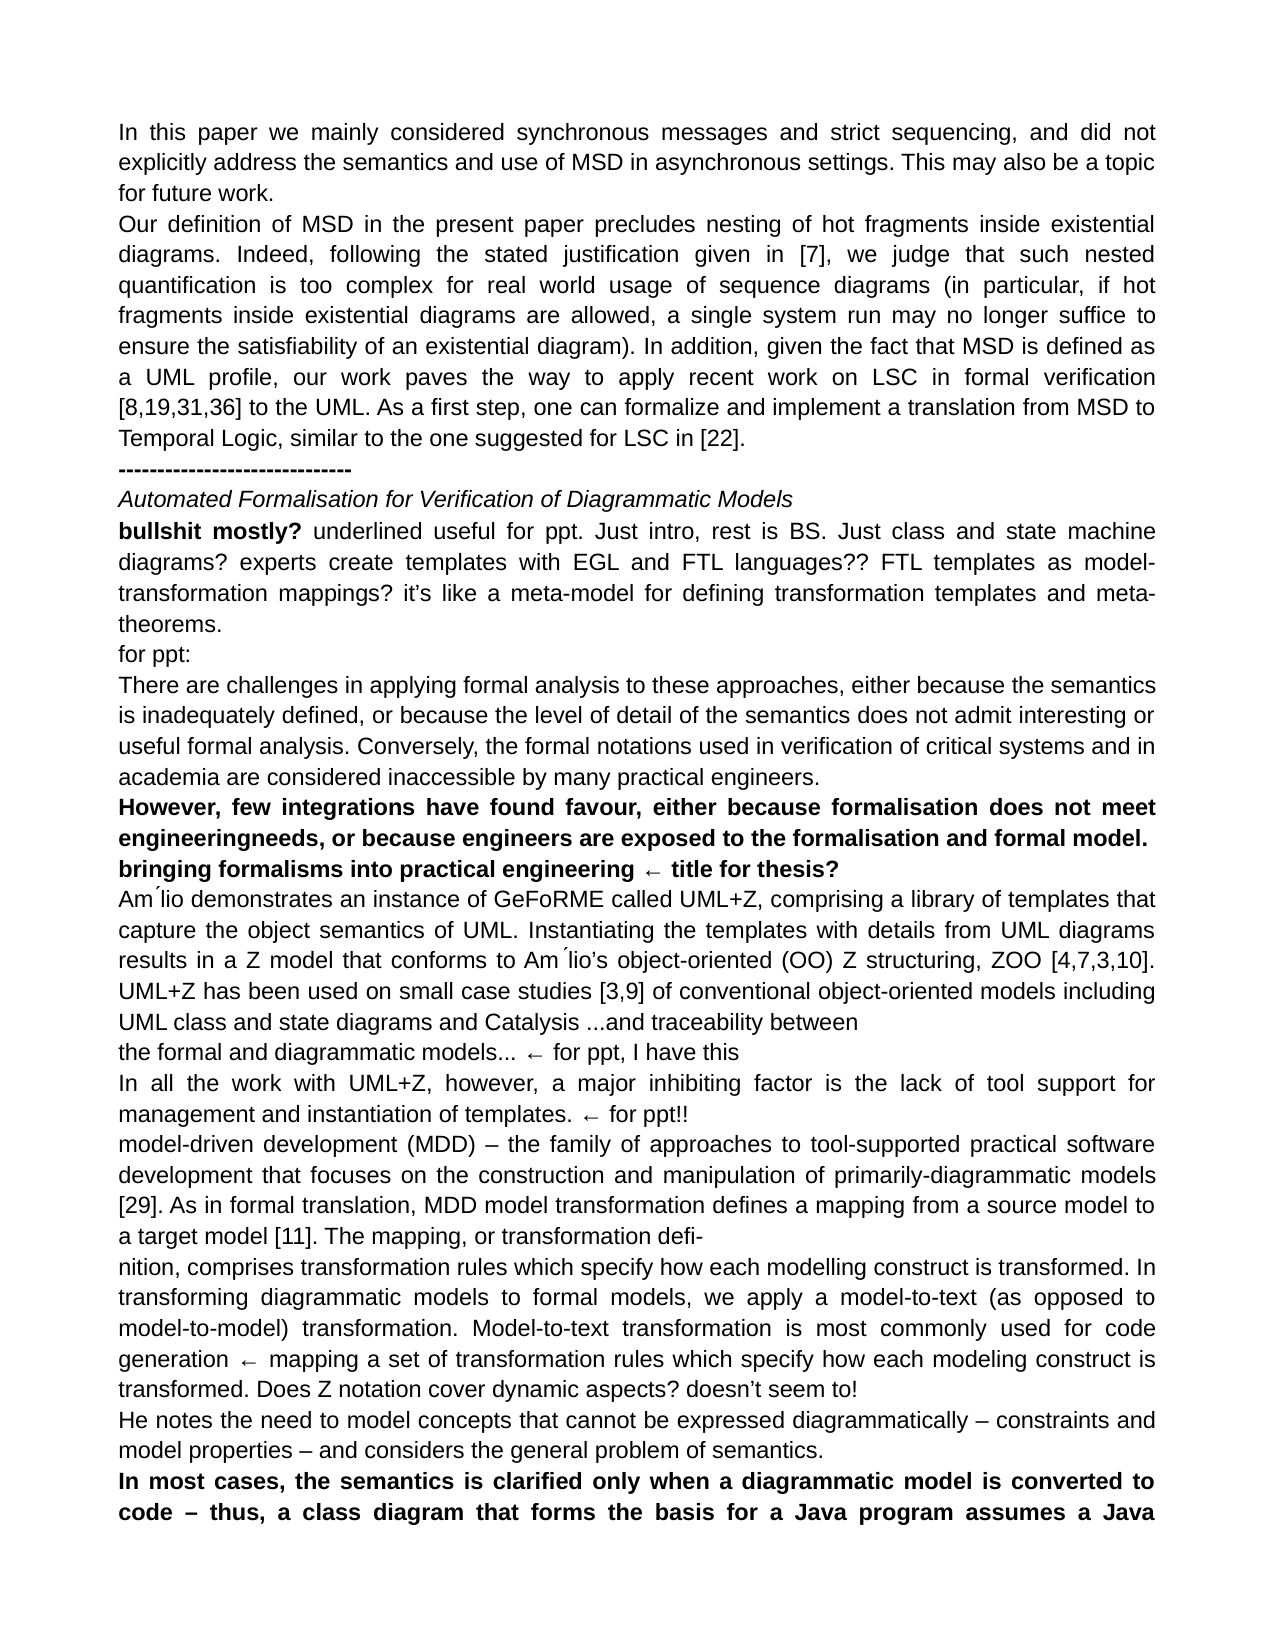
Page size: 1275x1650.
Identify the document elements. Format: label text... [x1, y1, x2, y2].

text There are challenges in applying formal analysis to these approaches, either because the semantics is inadequately defined, or because the level of detail of the semantics does not admit interesting or useful formal analysis. Conversely, the formal notations used in verification of critical systems and in academia are considered inaccessible by many practical engineers. [118, 671, 1157, 790]
text In all the work with UML+Z, however, a major inhibiting factor is the lack of tool support for management and instantiation of templates. ← for ppt!! [118, 1069, 1157, 1127]
text model-driven development (MDD) – the family of approaches to tool-supported practical software development that focuses on the construction and manipulation of primarily-diagrammatic models [29]. As in formal translation, MDD model transformation defines a mapping from a source model to a target model [11]. The mapping, or transformation defi- [118, 1131, 1157, 1249]
text In this paper we mainly considered synchronous messages and strict sequencing, and did not explicitly address the semantics and use of MSD in asynchronous settings. This may also be a topic for future work. [118, 118, 1157, 206]
text In most cases, the semantics is clarified only when a diagrammatic model is converted to code – thus, a class diagram that forms the basis for a Java program assumes a Java [118, 1467, 1157, 1525]
text Automated Formalisation for Verification of Diagrammatic Models [118, 486, 1157, 512]
text Our definition of MSD in the present paper precludes nesting of hot fragments inside existential diagrams. Indeed, following the stated justification given in [7], we judge that such nested quantification is too complex for real world usage of sequence diagrams (in particular, if hot fragments inside existential diagrams are allowed, a single system run may no longer suffice to ensure the satisfiability of an existential diagram). In addition, given the fact that MSD is defined as a UML profile, our work paves the way to apply recent work on LSC in formal verification [8,19,31,36] to the UML. As a first step, one can formalize and implement a translation from MSD to Temporal Logic, similar to the one suggested for LSC in [22]. [118, 210, 1157, 451]
text Am ́lio demonstrates an instance of GeFoRME called UML+Z, comprising a library of templates that capture the object semantics of UML. Instantiating the templates with details from UML diagrams results in a Z model that conforms to Am ́lio’s object-oriented (OO) Z structuring, ZOO [4,7,3,10]. UML+Z has been used on small case studies [3,9] of conventional object-oriented models including UML class and state diagrams and Catalysis ...and traceability between [118, 886, 1157, 1035]
text bringing formalisms into practical engineering ← title for thesis? [118, 855, 1157, 882]
text However, few integrations have found favour, either because formalisation does not meet engineeringneeds, or because engineers are exposed to the formalisation and formal model. [118, 794, 1157, 851]
text for ppt: [118, 641, 1157, 667]
text He notes the need to model concepts that cannot be expressed diagrammatically – constraints and model properties – and considers the general problem of semantics. [118, 1406, 1157, 1464]
text the formal and diagrammatic models... ← for ppt, I have this [118, 1039, 1157, 1066]
text nition, comprises transformation rules which specify how each modelling construct is transformed. In transforming diagrammatic models to formal models, we apply a model-to-text (as opposed to model-to-model) transformation. Model-to-text transformation is most commonly used for code generation ← mapping a set of transformation rules which specify how each modeling construct is transformed. Does Z notation cover dynamic aspects? doesn’t seem to! [118, 1253, 1157, 1402]
text ------------------------------ [118, 455, 1157, 482]
text bullshit mostly? underlined useful for ppt. Just intro, rest is BS. Just class and state machine diagrams? experts create templates with EGL and FTL languages?? FTL templates as model-transformation mappings? it’s like a meta-model for defining transformation templates and meta-theorems. [118, 516, 1157, 637]
